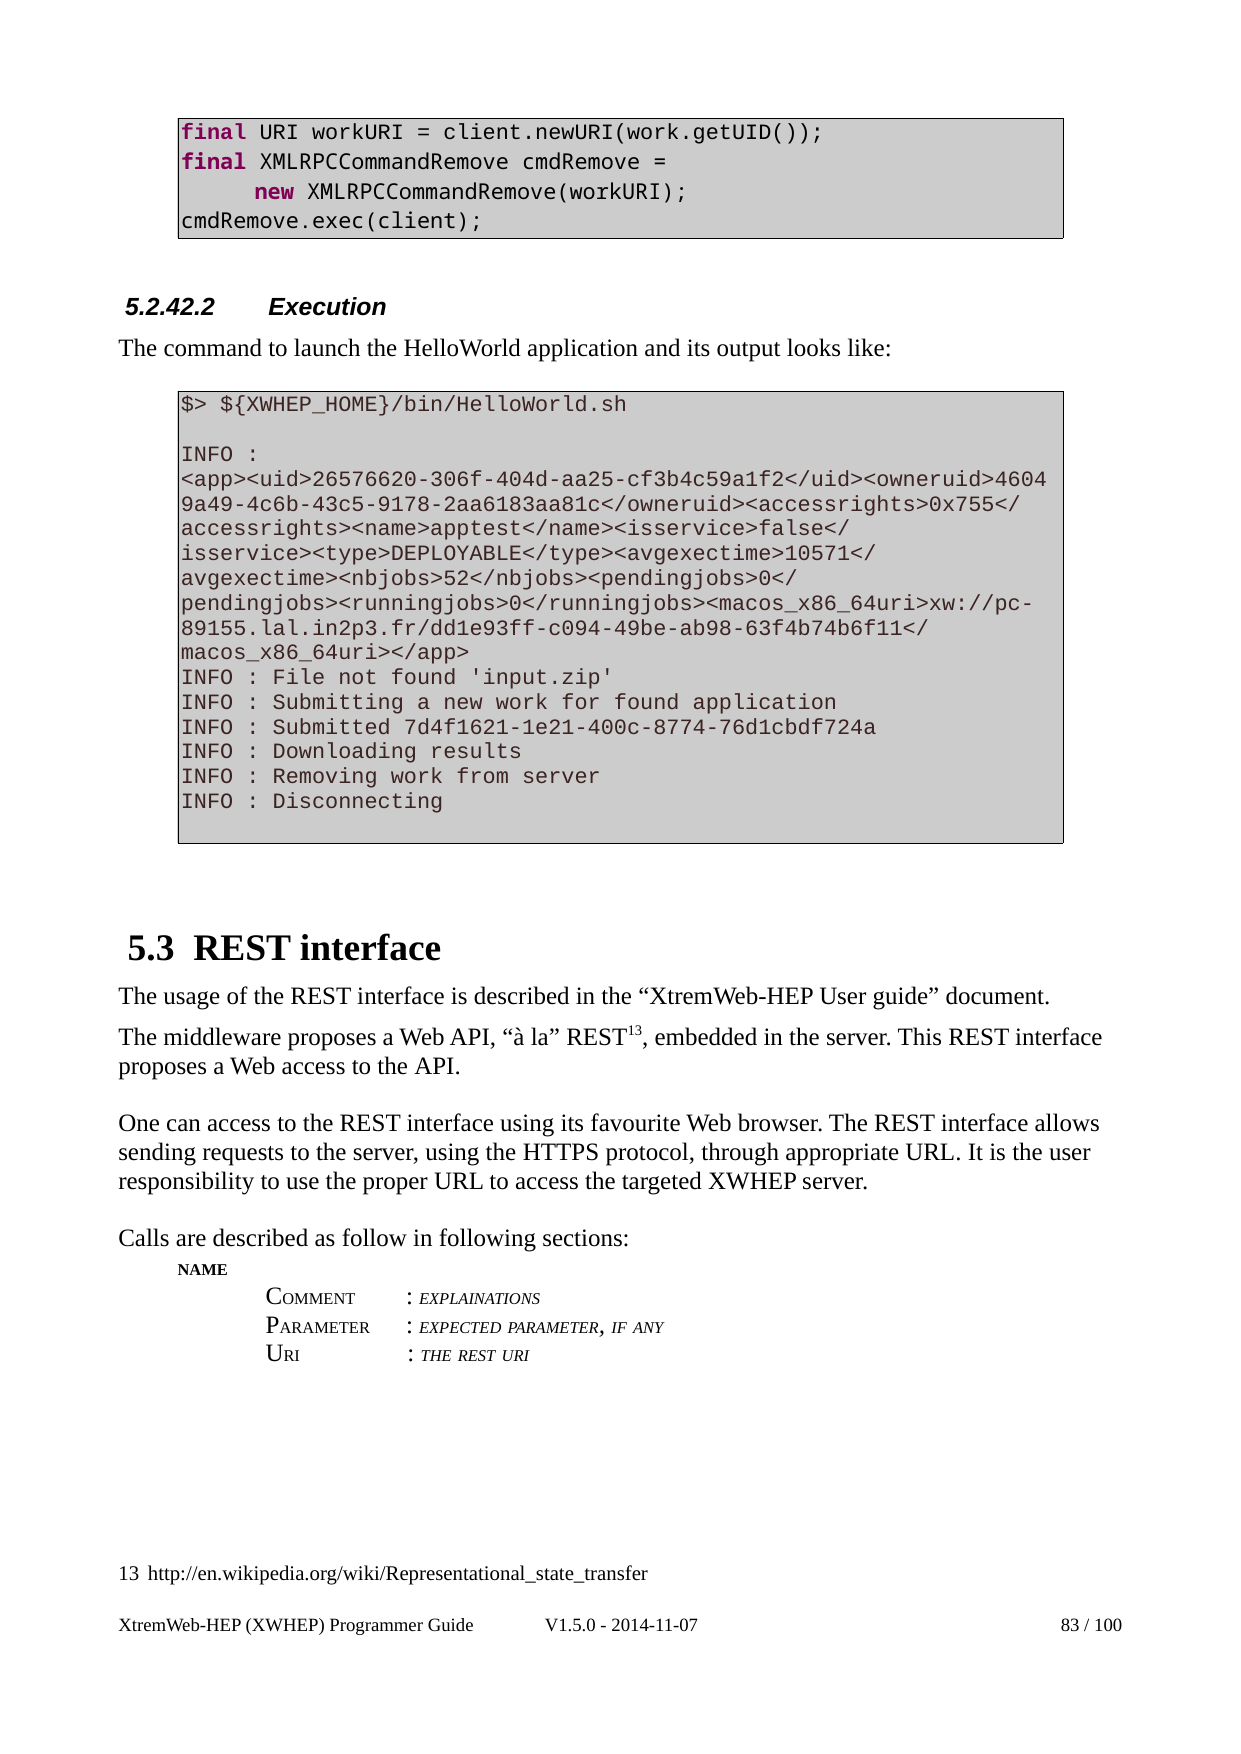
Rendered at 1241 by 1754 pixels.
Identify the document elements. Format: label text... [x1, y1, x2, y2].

text Parameter : expected parameter, if any [265, 1310, 1122, 1338]
text INFO : <app><uid>26576620-306f-404d-aa25-cf3b4c59a1f2</uid><owneruid>46049a49-4c6b-43c5-9178-2aa6183aa81c</owneruid><accessrights>0x755</accessrights><name>apptest</name><isservice>false</isservice><type>DEPLOYABLE</type><avgexectime>10571</avgexectime><nbjobs>52</nbjobs><pendingjobs>0</pendingjobs><runningjobs>0</runningjobs><macos_x86_64uri>xw://pc-89155.lal.in2p3.fr/dd1e93ff-c094-49be-ab98-63f4b74b6f11</macos_x86_64uri></app> [179, 440, 1063, 663]
text new XMLRPCCommandRemove(workURI); [179, 173, 1063, 202]
text The usage of the REST interface is described in the “XtremWeb-HEP User guide” document. [118, 981, 1122, 1010]
text final XMLRPCCommandRemove cmdRemove = [179, 143, 1063, 173]
text INFO : Removing work from server [179, 762, 1063, 787]
text Comment : explainations [265, 1281, 1122, 1310]
text Uri : the rest uri [265, 1338, 1122, 1367]
text cmdRemove.exec(client); [179, 202, 1063, 238]
text INFO : Downloading results [179, 738, 1063, 762]
text final URI workURI = client.newURI(work.getUID()); [179, 119, 1063, 143]
text INFO : Submitting a new work for found application [179, 688, 1063, 713]
text name [177, 1252, 1122, 1281]
text The command to launch the HelloWorld application and its output looks like: [118, 333, 1122, 362]
text INFO : File not found 'input.zip' [179, 663, 1063, 688]
subtitle Execution [118, 292, 1122, 321]
text $> ${XWHEP_HOME}/bin/HelloWorld.sh [179, 392, 1063, 415]
subtitle REST interface [118, 925, 1122, 968]
text One can access to the REST interface using its favourite Web browser. The REST interface allows sending requests to the server, using the HTTPS protocol, through appropriate URL. It is the user responsibility to use the proper URL to access the targeted XWHEP server. [118, 1108, 1122, 1195]
text Calls are described as follow in following sections: [118, 1223, 1122, 1252]
text INFO : Submitted 7d4f1621-1e21-400c-8774-76d1cbdf724a [179, 713, 1063, 738]
text http://en.wikipedia.org/wiki/Representational_state_transfer [118, 1561, 1122, 1585]
text The middleware proposes a Web API, “à la” REST, embedded in the server. This REST interface proposes a Web access to the API. [118, 1022, 1122, 1080]
text INFO : Disconnecting [179, 787, 1063, 812]
